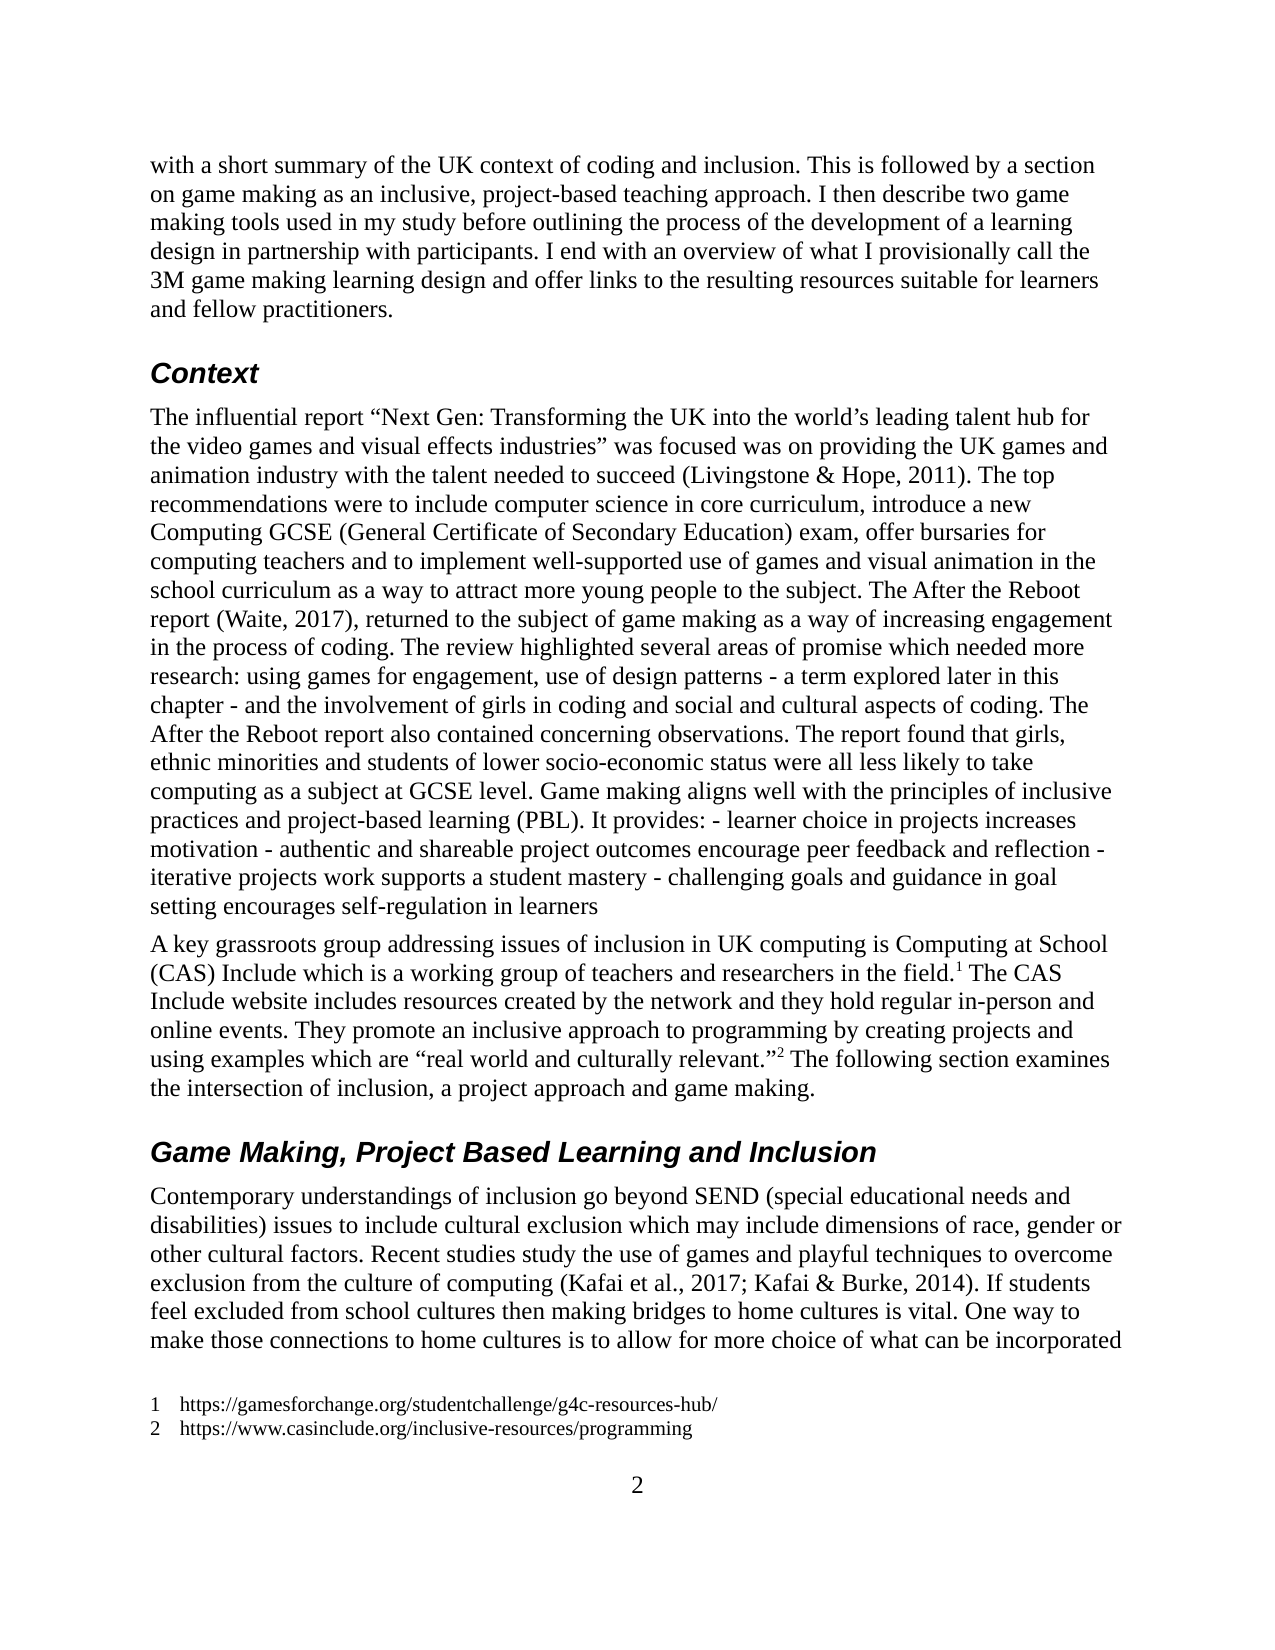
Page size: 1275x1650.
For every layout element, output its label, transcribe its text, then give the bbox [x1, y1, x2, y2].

subtitle Game Making, Project Based Learning and Inclusion [150, 1135, 1125, 1169]
text A key grassroots group addressing issues of inclusion in UK computing is Computing at School (CAS) Include which is a working group of teachers and researchers in the field. The CAS Include website includes resources created by the network and they hold regular in-person and online events. They promote an inclusive approach to programming by creating projects and using examples which are “real world and culturally relevant.” The following section examines the intersection of inclusion, a project approach and game making. [150, 929, 1125, 1101]
text https://gamesforchange.org/studentchallenge/g4c-resources-hub/ [150, 1392, 1125, 1416]
subtitle Context [150, 356, 1125, 390]
text with a short summary of the UK context of coding and inclusion. This is followed by a section on game making as an inclusive, project-based teaching approach. I then describe two game making tools used in my study before outlining the process of the development of a learning design in partnership with participants. I end with an overview of what I provisionally call the 3M game making learning design and offer links to the resulting resources suitable for learners and fellow practitioners. [150, 150, 1125, 322]
text The influential report “Next Gen: Transforming the UK into the world’s leading talent hub for the video games and visual effects industries” was focused was on providing the UK games and animation industry with the talent needed to succeed (Livingstone & Hope, 2011). The top recommendations were to include computer science in core curriculum, introduce a new Computing GCSE (General Certificate of Secondary Education) exam, offer bursaries for computing teachers and to implement well-supported use of games and visual animation in the school curriculum as a way to attract more young people to the subject. The After the Reboot report (Waite, 2017), returned to the subject of game making as a way of increasing engagement in the process of coding. The review highlighted several areas of promise which needed more research: using games for engagement, use of design patterns - a term explored later in this chapter - and the involvement of girls in coding and social and cultural aspects of coding. The After the Reboot report also contained concerning observations. The report found that girls, ethnic minorities and students of lower socio-economic status were all less likely to take computing as a subject at GCSE level. Game making aligns well with the principles of inclusive practices and project-based learning (PBL). It provides: - learner choice in projects increases motivation - authentic and shareable project outcomes encourage peer feedback and reflection - iterative projects work supports a student mastery - challenging goals and guidance in goal setting encourages self-regulation in learners [150, 402, 1125, 920]
text Contemporary understandings of inclusion go beyond SEND (special educational needs and disabilities) issues to include cultural exclusion which may include dimensions of race, gender or other cultural factors. Recent studies study the use of games and playful techniques to overcome exclusion from the culture of computing (Kafai et al., 2017; Kafai & Burke, 2014). If students feel excluded from school cultures then making bridges to home cultures is vital. One way to make those connections to home cultures is to allow for more choice of what can be incorporated [150, 1181, 1125, 1354]
text https://www.casinclude.org/inclusive-resources/programming [150, 1416, 1125, 1440]
